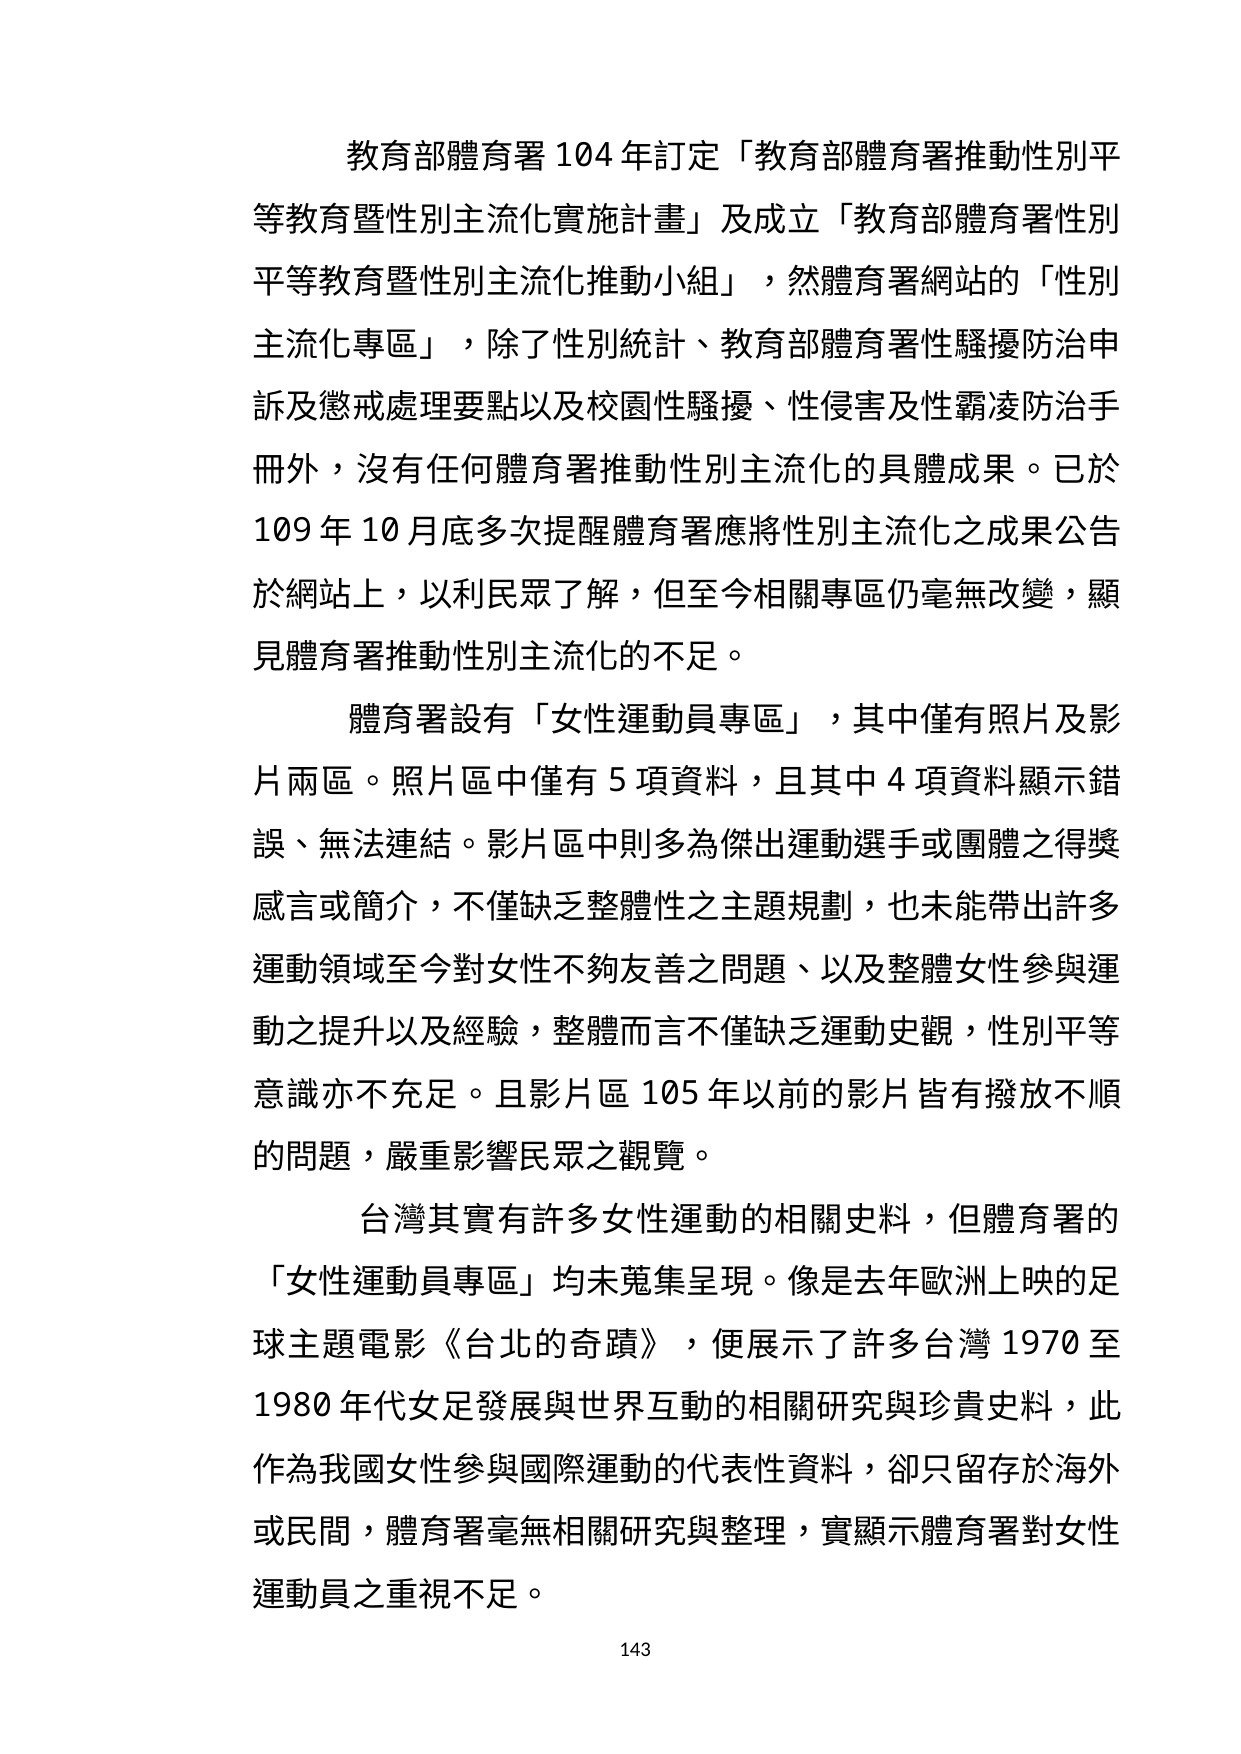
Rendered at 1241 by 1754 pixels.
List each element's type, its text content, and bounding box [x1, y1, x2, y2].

text 教育部體育署104年訂定「教育部體育署推動性別平等教育暨性別主流化實施計畫」及成立「教育部體育署性別平等教育暨性別主流化推動小組」，然體育署網站的「性別主流化專區」，除了性別統計、教育部體育署性騷擾防治申訴及懲戒處理要點以及校園性騷擾、性侵害及性霸凌防治手冊外，沒有任何體育署推動性別主流化的具體成果。已於109年10月底多次提醒體育署應將性別主流化之成果公告於網站上，以利民眾了解，但至今相關專區仍毫無改變，顯見體育署推動性別主流化的不足。 [185, 112, 1122, 675]
text 體育署設有「女性運動員專區」，其中僅有照片及影片兩區。照片區中僅有5項資料，且其中4項資料顯示錯誤、無法連結。影片區中則多為傑出運動選手或團體之得獎感言或簡介，不僅缺乏整體性之主題規劃，也未能帶出許多運動領域至今對女性不夠友善之問題、以及整體女性參與運動之提升以及經驗，整體而言不僅缺乏運動史觀，性別平等意識亦不充足。且影片區105年以前的影片皆有撥放不順的問題，嚴重影響民眾之觀覽。 [185, 675, 1122, 1175]
text 台灣其實有許多女性運動的相關史料，但體育署的「女性運動員專區」均未蒐集呈現。像是去年歐洲上映的足球主題電影《台北的奇蹟》，便展示了許多台灣1970至1980年代女足發展與世界互動的相關研究與珍貴史料，此作為我國女性參與國際運動的代表性資料，卻只留存於海外或民間，體育署毫無相關研究與整理，實顯示體育署對女性運動員之重視不足。 [185, 1175, 1122, 1612]
